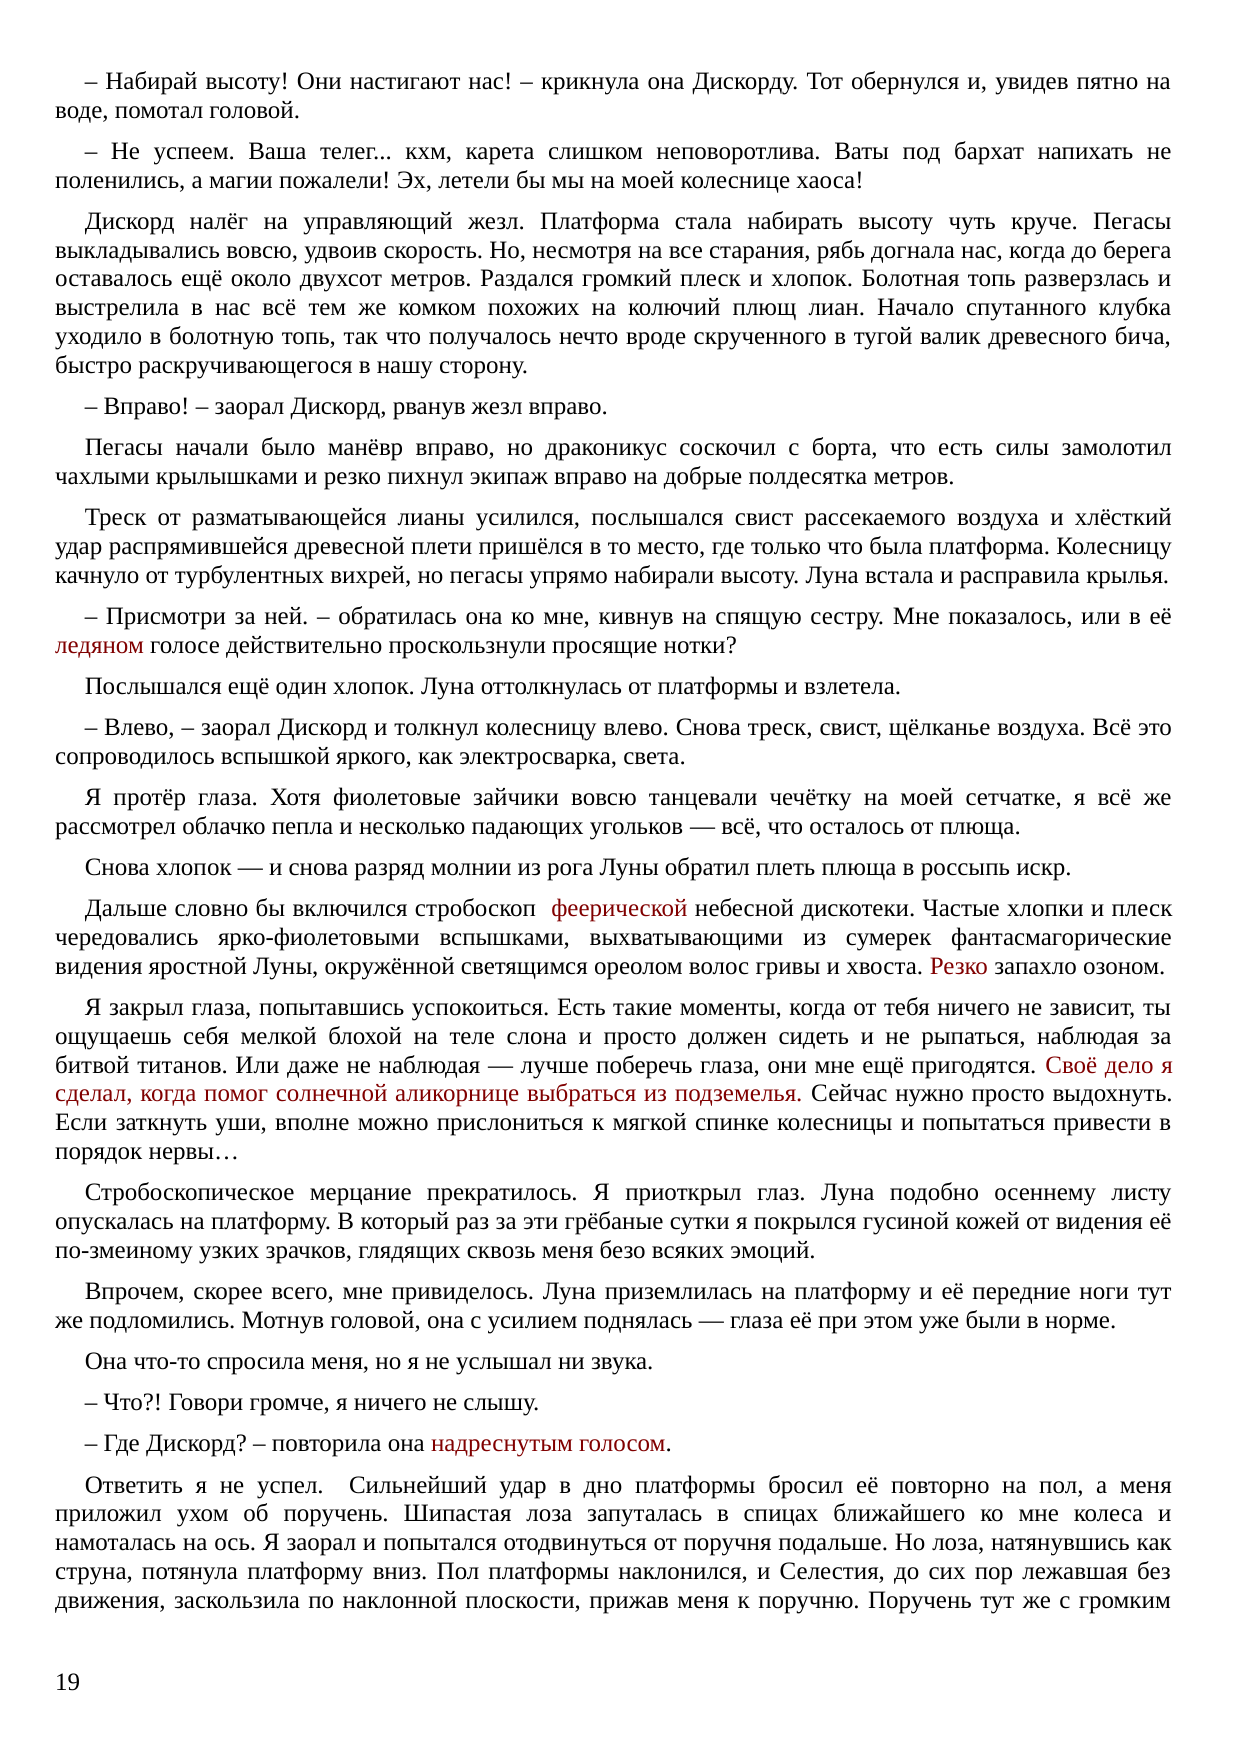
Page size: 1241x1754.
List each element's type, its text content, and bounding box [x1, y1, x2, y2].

text Пегасы начали было манёвр вправо, но драконикус соскочил с борта, что есть силы замолотил чахлыми крылышками и резко пихнул экипаж вправо на добрые полдесятка метров. [55, 432, 1173, 490]
text – Вправо! – заорал Дискорд, рванув жезл вправо. [55, 391, 1173, 420]
text Впрочем, скорее всего, мне привиделось. Луна приземлилась на платформу и её передние ноги тут же подломились. Мотнув головой, она с усилием поднялась — глаза её при этом уже были в норме. [55, 1276, 1173, 1333]
text – Не успеем. Ваша телег... кхм, карета слишком неповоротлива. Ваты под бархат напихать не поленились, а магии пожалели! Эх, летели бы мы на моей колеснице хаоса! [55, 136, 1173, 193]
text Ответить я не успел. Сильнейший удар в дно платформы бросил её повторно на пол, а меня приложил ухом об поручень. Шипастая лоза запуталась в спицах ближайшего ко мне колеса и намоталась на ось. Я заорал и попытался отодвинуться от поручня подальше. Но лоза, натянувшись как струна, потянула платформу вниз. Пол платформы наклонился, и Селестия, до сих пор лежавшая без движения, заскользила по наклонной плоскости, прижав меня к поручню. Поручень тут же с громким [55, 1470, 1173, 1613]
text – Присмотри за ней. – обратилась она ко мне, кивнув на спящую сестру. Мне показалось, или в её ледяном голосе действительно проскользнули просящие нотки? [55, 601, 1173, 658]
text Послышался ещё один хлопок. Луна оттолкнулась от платформы и взлетела. [55, 671, 1173, 700]
text Я закрыл глаза, попытавшись успокоиться. Есть такие моменты, когда от тебя ничего не зависит, ты ощущаешь себя мелкой блохой на теле слона и просто должен сидеть и не рыпаться, наблюдая за битвой титанов. Или даже не наблюдая — лучше поберечь глаза, они мне ещё пригодятся. Своё дело я сделал, когда помог солнечной аликорнице выбраться из подземелья. Сейчас нужно просто выдохнуть. Если заткнуть уши, вполне можно прислониться к мягкой спинке колесницы и попытаться привести в порядок нервы… [55, 992, 1173, 1165]
text Она что-то спросила меня, но я не услышал ни звука. [55, 1346, 1173, 1375]
text Треск от разматывающейся лианы усилился, послышался свист рассекаемого воздуха и хлёсткий удар распрямившейся древесной плети пришёлся в то место, где только что была платформа. Колесницу качнуло от турбулентных вихрей, но пегасы упрямо набирали высоту. Луна встала и расправила крылья. [55, 502, 1173, 588]
text Дальше словно бы включился стробоскоп феерической небесной дискотеки. Частые хлопки и плеск чередовались ярко-фиолетовыми вспышками, выхватывающими из сумерек фантасмагорические видения яростной Луны, окружённой светящимся ореолом волос гривы и хвоста. Резко запахло озоном. [55, 893, 1173, 980]
text – Набирай высоту! Они настигают нас! – крикнула она Дискорду. Тот обернулся и, увидев пятно на воде, помотал головой. [55, 66, 1173, 123]
text Стробоскопическое мерцание прекратилось. Я приоткрыл глаз. Луна подобно осеннему листу опускалась на платформу. В который раз за эти грёбаные сутки я покрылся гусиной кожей от видения её по-змеиному узких зрачков, глядящих сквозь меня безо всяких эмоций. [55, 1177, 1173, 1263]
text – Что?! Говори громче, я ничего не слышу. [55, 1387, 1173, 1416]
text – Влево, – заорал Дискорд и толкнул колесницу влево. Снова треск, свист, щёлканье воздуха. Всё это сопроводилось вспышкой яркого, как электросварка, света. [55, 712, 1173, 770]
text – Где Дискорд? – повторила она надреснутым голосом. [55, 1428, 1173, 1457]
text Я протёр глаза. Хотя фиолетовые зайчики вовсю танцевали чечётку на моей сетчатке, я всё же рассмотрел облачко пепла и несколько падающих угольков — всё, что осталось от плюща. [55, 782, 1173, 840]
text Дискорд налёг на управляющий жезл. Платформа стала набирать высоту чуть круче. Пегасы выкладывались вовсю, удвоив скорость. Но, несмотря на все старания, рябь догнала нас, когда до берега оставалось ещё около двухсот метров. Раздался громкий плеск и хлопок. Болотная топь разверзлась и выстрелила в нас всё тем же комком похожих на колючий плющ лиан. Начало спутанного клубка уходило в болотную топь, так что получалось нечто вроде скрученного в тугой валик древесного бича, быстро раскручивающегося в нашу сторону. [55, 206, 1173, 378]
text Снова хлопок — и снова разряд молнии из рога Луны обратил плеть плюща в россыпь искр. [55, 852, 1173, 881]
